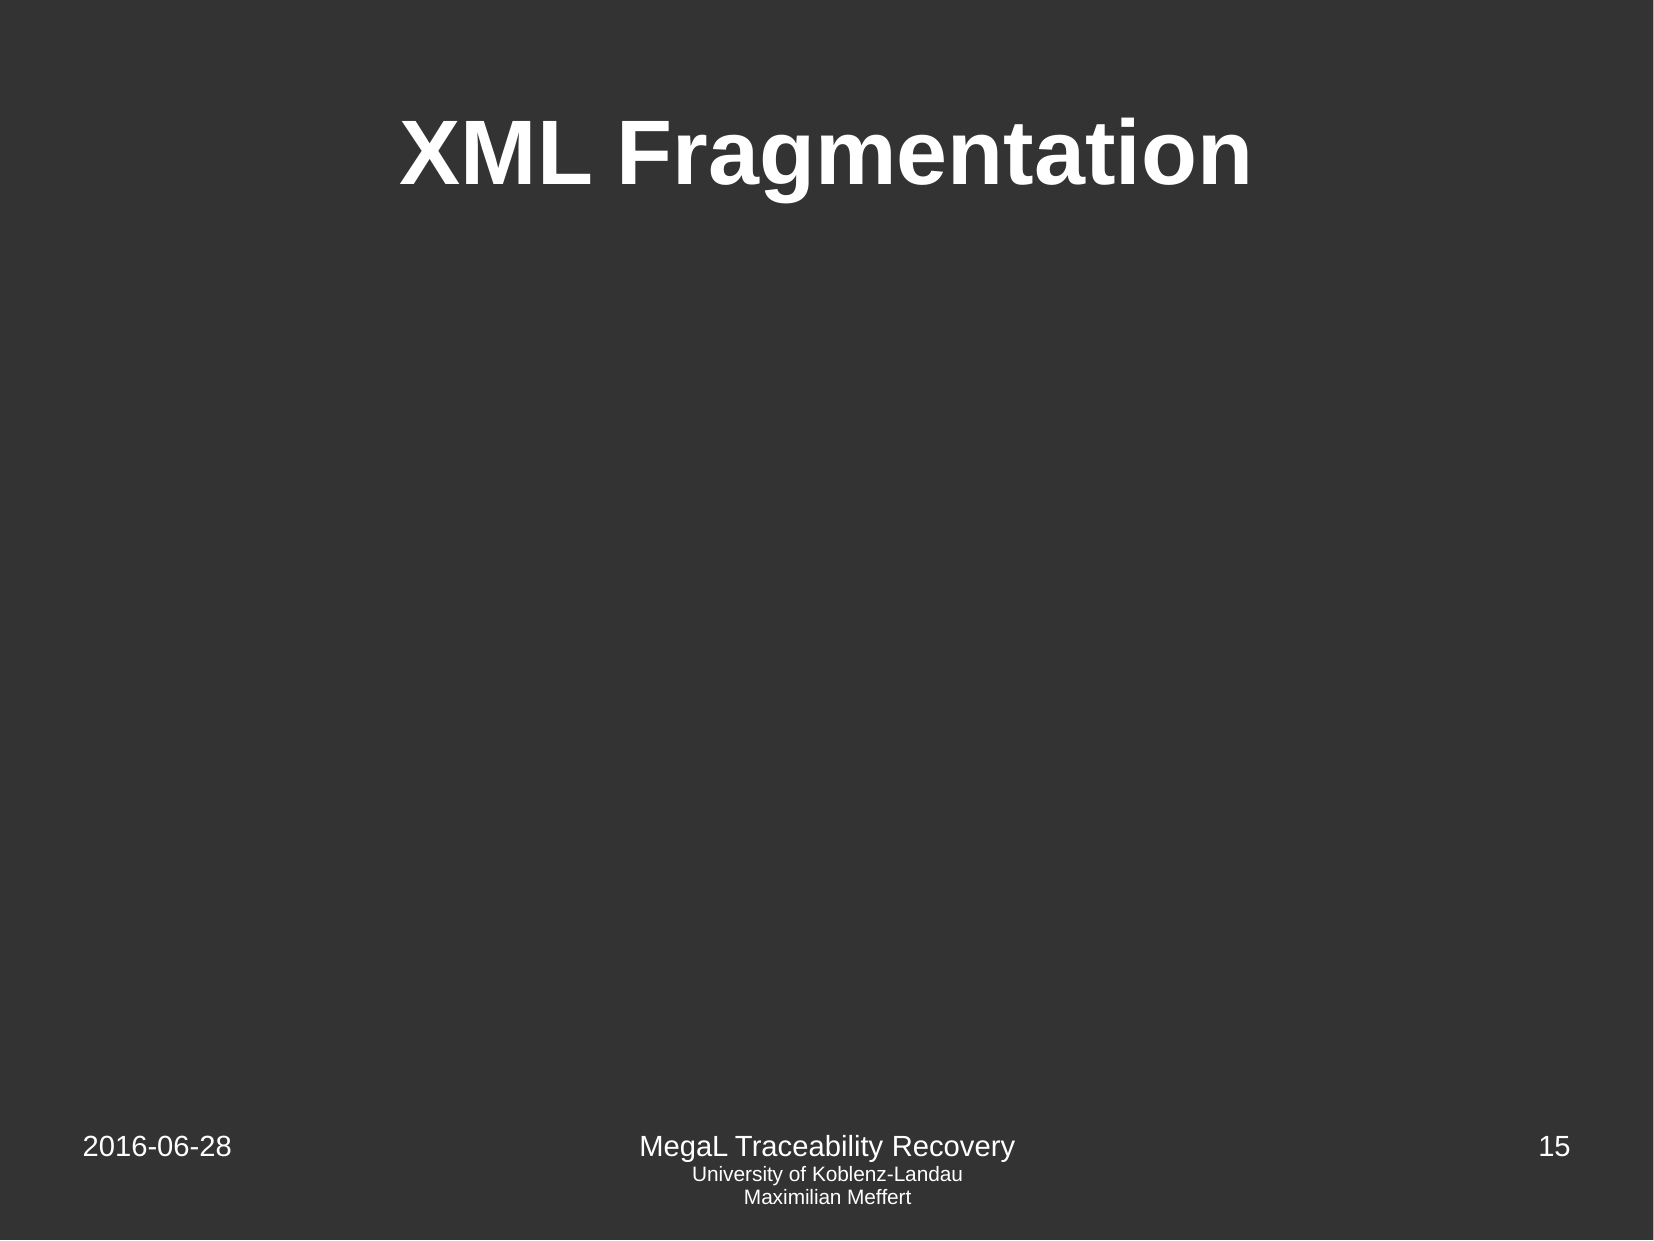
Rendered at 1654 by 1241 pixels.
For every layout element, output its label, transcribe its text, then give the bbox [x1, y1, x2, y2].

title XML Fragmentation [82, 49, 1571, 257]
